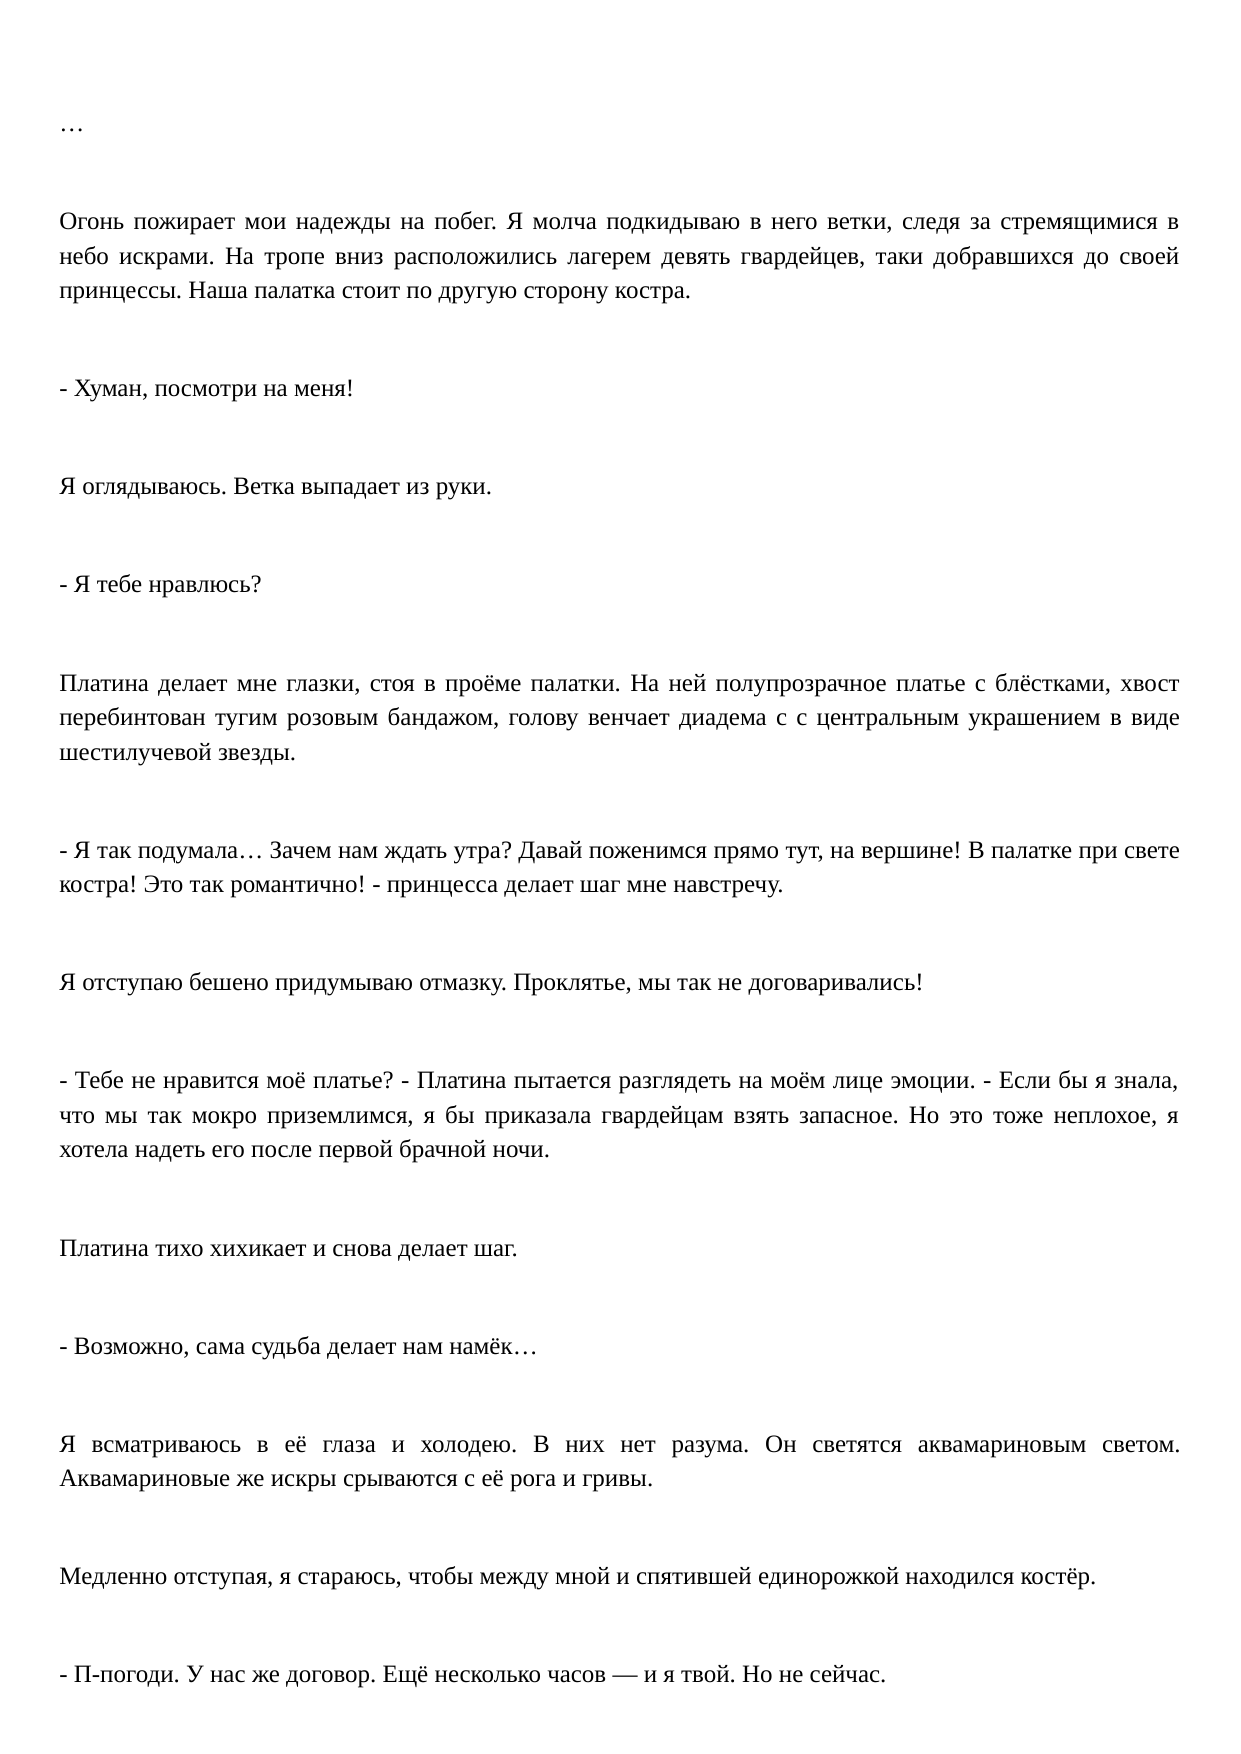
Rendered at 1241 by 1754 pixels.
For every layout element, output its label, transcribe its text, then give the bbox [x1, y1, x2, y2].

text - Я так подумала… Зачем нам ждать утра? Давай поженимся прямо тут, на вершине! В палатке при свете костра! Это так романтично! - принцесса делает шаг мне навстречу. [59, 835, 1181, 898]
text - Я тебе нравлюсь? [59, 569, 1181, 598]
text - Возможно, сама судьба делает нам намёк… [59, 1331, 1181, 1359]
text Платина делает мне глазки, стоя в проёме палатки. На ней полупрозрачное платье с блёстками, хвост перебинтован тугим розовым бандажом, голову венчает диадема с с центральным украшением в виде шестилучевой звезды. [59, 668, 1181, 765]
text Платина тихо хихикает и снова делает шаг. [59, 1233, 1181, 1261]
text Огонь пожирает мои надежды на побег. Я молча подкидываю в него ветки, следя за стремящимися в небо искрами. На тропе вниз расположились лагерем девять гвардейцев, таки добравшихся до своей принцессы. Наша палатка стоит по другую сторону костра. [59, 206, 1181, 304]
text Я оглядываюсь. Ветка выпадает из руки. [59, 471, 1181, 500]
text Медленно отступая, я стараюсь, чтобы между мной и спятившей единорожкой находился костёр. [59, 1561, 1181, 1590]
text - Хуман, посмотри на меня! [59, 373, 1181, 402]
text Я отступаю бешено придумываю отмазку. Проклятье, мы так не договаривались! [59, 967, 1181, 996]
text - П-погоди. У нас же договор. Ещё несколько часов — и я твой. Но не сейчас. [59, 1659, 1181, 1688]
text Я всматриваюсь в её глаза и холодею. В них нет разума. Он светятся аквамариновым светом. Аквамариновые же искры срываются с её рога и гривы. [59, 1429, 1181, 1492]
text … [59, 108, 1181, 137]
text - Тебе не нравится моё платье? - Платина пытается разглядеть на моём лице эмоции. - Если бы я знала, что мы так мокро приземлимся, я бы приказала гвардейцам взять запасное. Но это тоже неплохое, я хотела надеть его после первой брачной ночи. [59, 1066, 1181, 1163]
